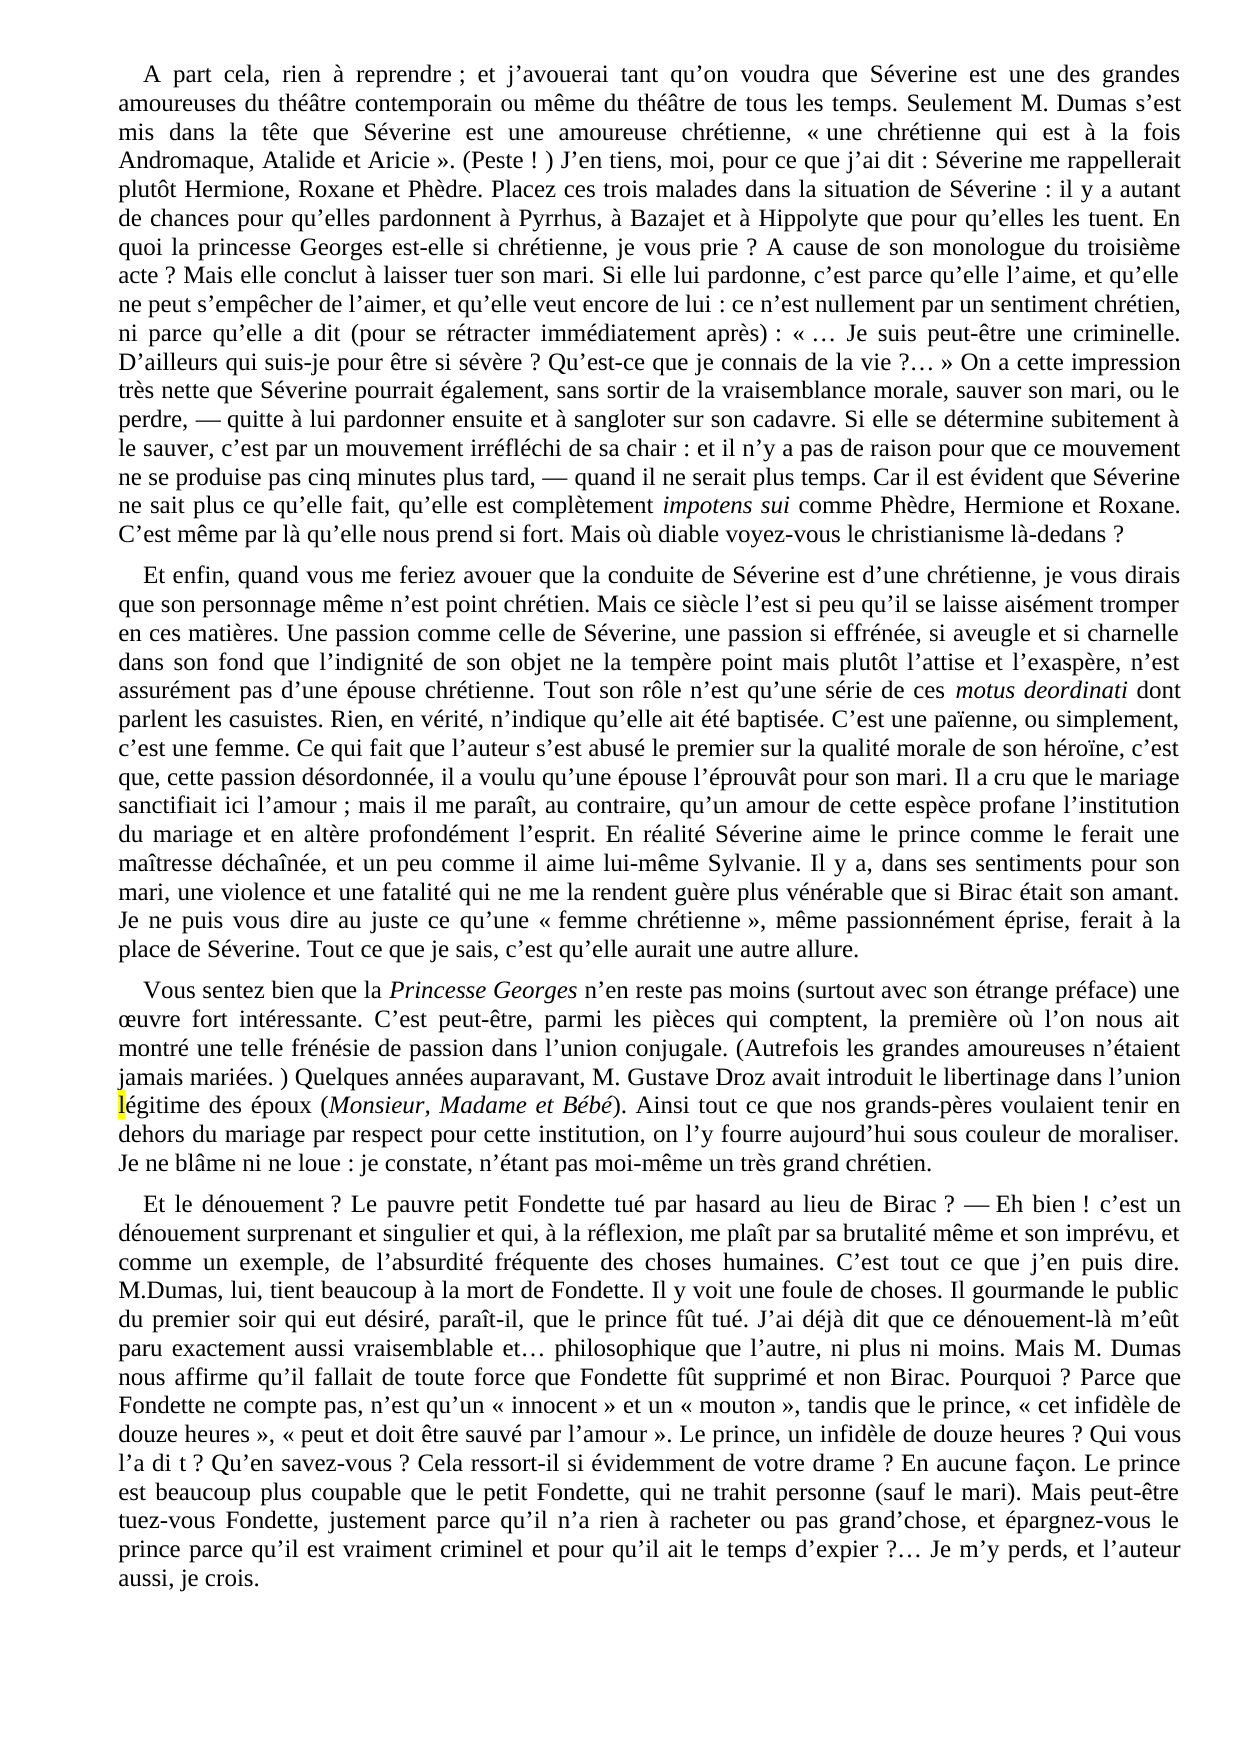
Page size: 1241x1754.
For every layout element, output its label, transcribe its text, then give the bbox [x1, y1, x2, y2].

text Vous sentez bien que la Princesse Georges n’en reste pas moins (surtout avec son étrange préface) une œuvre fort intéressante. C’est peut-être, parmi les pièces qui comptent, la première où l’on nous ait montré une telle frénésie de passion dans l’union conjugale. (Autrefois les grandes amoureuses n’étaient jamais mariées. ) Quelques années auparavant, M. Gustave Droz avait introduit le libertinage dans l’union légitime des époux (Monsieur, Madame et Bébé). Ainsi tout ce que nos grands-pères voulaient tenir en dehors du mariage par respect pour cette institution, on l’y fourre aujourd’hui sous couleur de moraliser. Je ne blâme ni ne loue : je constate, n’étant pas moi-même un très grand chrétien. [118, 975, 1181, 1177]
text Et le dénouement ? Le pauvre petit Fondette tué par hasard au lieu de Birac ? — Eh bien ! c’est un dénouement surprenant et singulier et qui, à la réflexion, me plaît par sa brutalité même et son imprévu, et comme un exemple, de l’absurdité fréquente des choses humaines. C’est tout ce que j’en puis dire. M.Dumas, lui, tient beaucoup à la mort de Fondette. Il y voit une foule de choses. Il gourmande le public du premier soir qui eut désiré, paraît-il, que le prince fût tué. J’ai déjà dit que ce dénouement-là m’eût paru exactement aussi vraisemblable et… philosophique que l’autre, ni plus ni moins. Mais M. Dumas nous affirme qu’il fallait de toute force que Fondette fût supprimé et non Birac. Pourquoi ? Parce que Fondette ne compte pas, n’est qu’un « innocent » et un « mouton », tandis que le prince, « cet infidèle de douze heures », « peut et doit être sauvé par l’amour ». Le prince, un infidèle de douze heures ? Qui vous l’a di t ? Qu’en savez-vous ? Cela ressort-il si évidemment de votre drame ? En aucune façon. Le prince est beaucoup plus coupable que le petit Fondette, qui ne trahit personne (sauf le mari). Mais peut-être tuez-vous Fondette, justement parce qu’il n’a rien à racheter ou pas grand’chose, et épargnez-vous le prince parce qu’il est vraiment criminel et pour qu’il ait le temps d’expier ?… Je m’y perds, et l’auteur aussi, je crois. [118, 1189, 1181, 1592]
text A part cela, rien à reprendre ; et j’avouerai tant qu’on voudra que Séverine est une des grandes amoureuses du théâtre contemporain ou même du théâtre de tous les temps. Seulement M. Dumas s’est mis dans la tête que Séverine est une amoureuse chrétienne, « une chrétienne qui est à la fois Andromaque, Atalide et Aricie ». (Peste ! ) J’en tiens, moi, pour ce que j’ai dit : Séverine me rappellerait plutôt Hermione, Roxane et Phèdre. Placez ces trois malades dans la situation de Séverine : il y a autant de chances pour qu’elles pardonnent à Pyrrhus, à Bazajet et à Hippolyte que pour qu’elles les tuent. En quoi la princesse Georges est-elle si chrétienne, je vous prie ? A cause de son monologue du troisième acte ? Mais elle conclut à laisser tuer son mari. Si elle lui pardonne, c’est parce qu’elle l’aime, et qu’elle ne peut s’empêcher de l’aimer, et qu’elle veut encore de lui : ce n’est nullement par un sentiment chrétien, ni parce qu’elle a dit (pour se rétracter immédiatement après) : « … Je suis peut-être une criminelle. D’ailleurs qui suis-je pour être si sévère ? Qu’est-ce que je connais de la vie ?… » On a cette impression très nette que Séverine pourrait également, sans sortir de la vraisemblance morale, sauver son mari, ou le perdre, — quitte à lui pardonner ensuite et à sangloter sur son cadavre. Si elle se détermine subitement à le sauver, c’est par un mouvement irréfléchi de sa chair : et il n’y a pas de raison pour que ce mouvement ne se produise pas cinq minutes plus tard, — quand il ne serait plus temps. Car il est évident que Séverine ne sait plus ce qu’elle fait, qu’elle est complètement impotens sui comme Phèdre, Hermione et Roxane. C’est même par là qu’elle nous prend si fort. Mais où diable voyez-vous le christianisme là-dedans ? [118, 59, 1181, 548]
text Et enfin, quand vous me feriez avouer que la conduite de Séverine est d’une chrétienne, je vous dirais que son personnage même n’est point chrétien. Mais ce siècle l’est si peu qu’il se laisse aisément tromper en ces matières. Une passion comme celle de Séverine, une passion si effrénée, si aveugle et si charnelle dans son fond que l’indignité de son objet ne la tempère point mais plutôt l’attise et l’exaspère, n’est assurément pas d’une épouse chrétienne. Tout son rôle n’est qu’une série de ces motus deordinati dont parlent les casuistes. Rien, en vérité, n’indique qu’elle ait été baptisée. C’est une païenne, ou simplement, c’est une femme. Ce qui fait que l’auteur s’est abusé le premier sur la qualité morale de son héroïne, c’est que, cette passion désordonnée, il a voulu qu’une épouse l’éprouvât pour son mari. Il a cru que le mariage sanctifiait ici l’amour ; mais il me paraît, au contraire, qu’un amour de cette espèce profane l’institution du mariage et en altère profondément l’esprit. En réalité Séverine aime le prince comme le ferait une maîtresse déchaînée, et un peu comme il aime lui-même Sylvanie. Il y a, dans ses sentiments pour son mari, une violence et une fatalité qui ne me la rendent guère plus vénérable que si Birac était son amant. Je ne puis vous dire au juste ce qu’une « femme chrétienne », même passionnément éprise, ferait à la place de Séverine. Tout ce que je sais, c’est qu’elle aurait une autre allure. [118, 560, 1181, 963]
